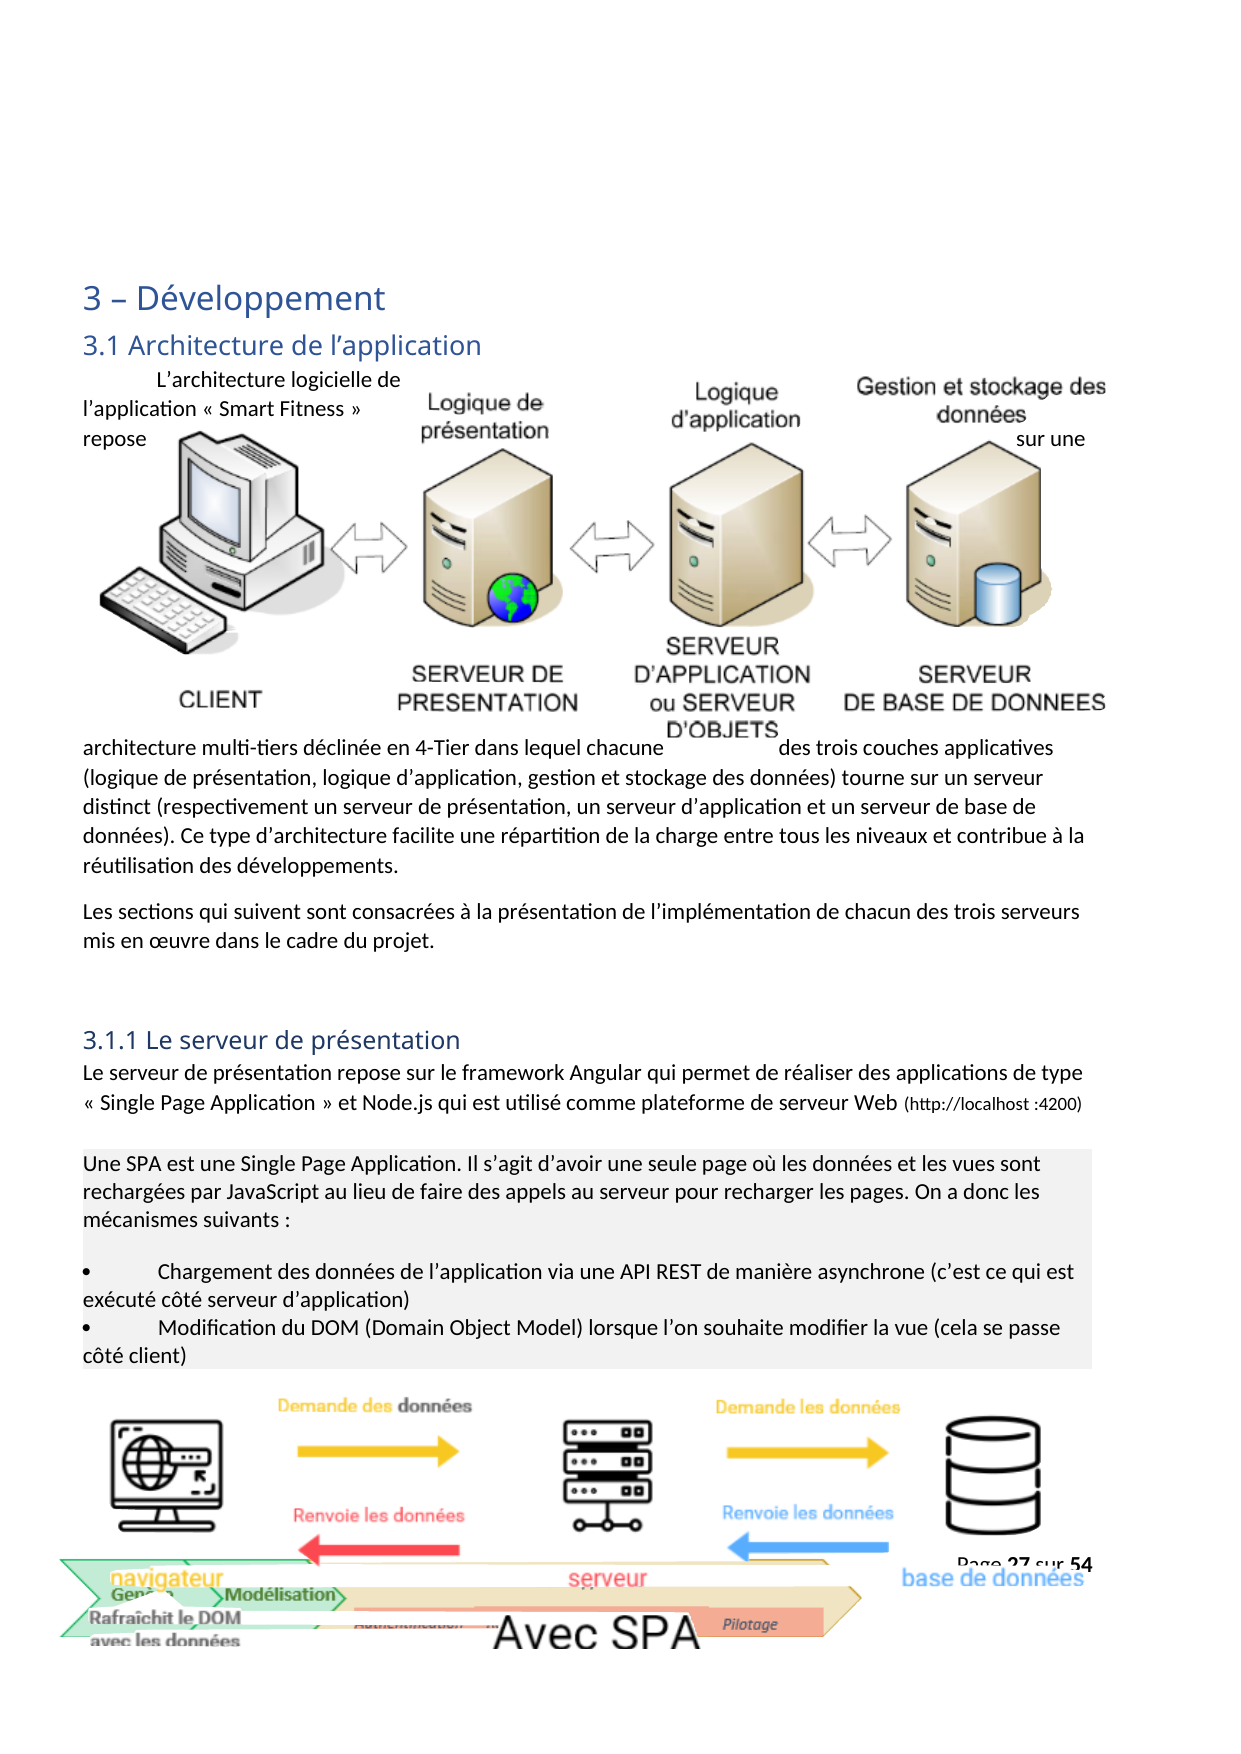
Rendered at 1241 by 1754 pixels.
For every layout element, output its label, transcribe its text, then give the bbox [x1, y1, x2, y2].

text Le serveur de présentation repose sur le framework Angular qui permet de réaliser des applications de type « Single Page Application » et Node.js qui est utilisé comme plateforme de serveur Web (http://localhost :4200) [83, 1058, 1092, 1116]
list Modification du DOM (Domain Object Model) lorsque l’on souhaite modifier la vue (cela se passe côté client) [83, 1313, 1092, 1369]
text L’architecture logicielle de l’application « Smart Fitness » repose sur une architecture multi-tiers déclinée en 4-Tier dans lequel chacune des trois couches applicatives (logique de présentation, logique d’application, gestion et stockage des données) tourne sur un serveur distinct (respectivement un serveur de présentation, un serveur d’application et un serveur de base de données). Ce type d’architecture facilite une répartition de la charge entre tous les niveaux et contribue à la réutilisation des développements. [83, 365, 1092, 879]
text Une SPA est une Single Page Application. Il s’agit d’avoir une seule page où les données et les vues sont rechargées par JavaScript au lieu de faire des appels au serveur pour recharger les pages. On a donc les mécanismes suivants : [83, 1149, 1092, 1233]
subtitle 3.1 Architecture de l’application [83, 327, 1092, 363]
subtitle 3 – Développement [83, 275, 1092, 320]
text Les sections qui suivent sont consacrées à la présentation de l’implémentation de chacun des trois serveurs mis en œuvre dans le cadre du projet. [83, 897, 1092, 954]
subtitle 3.1.1 Le serveur de présentation [83, 1023, 1092, 1057]
list Chargement des données de l’application via une API REST de manière asynchrone (c’est ce qui est exécuté côté serveur d’application) [83, 1257, 1092, 1313]
